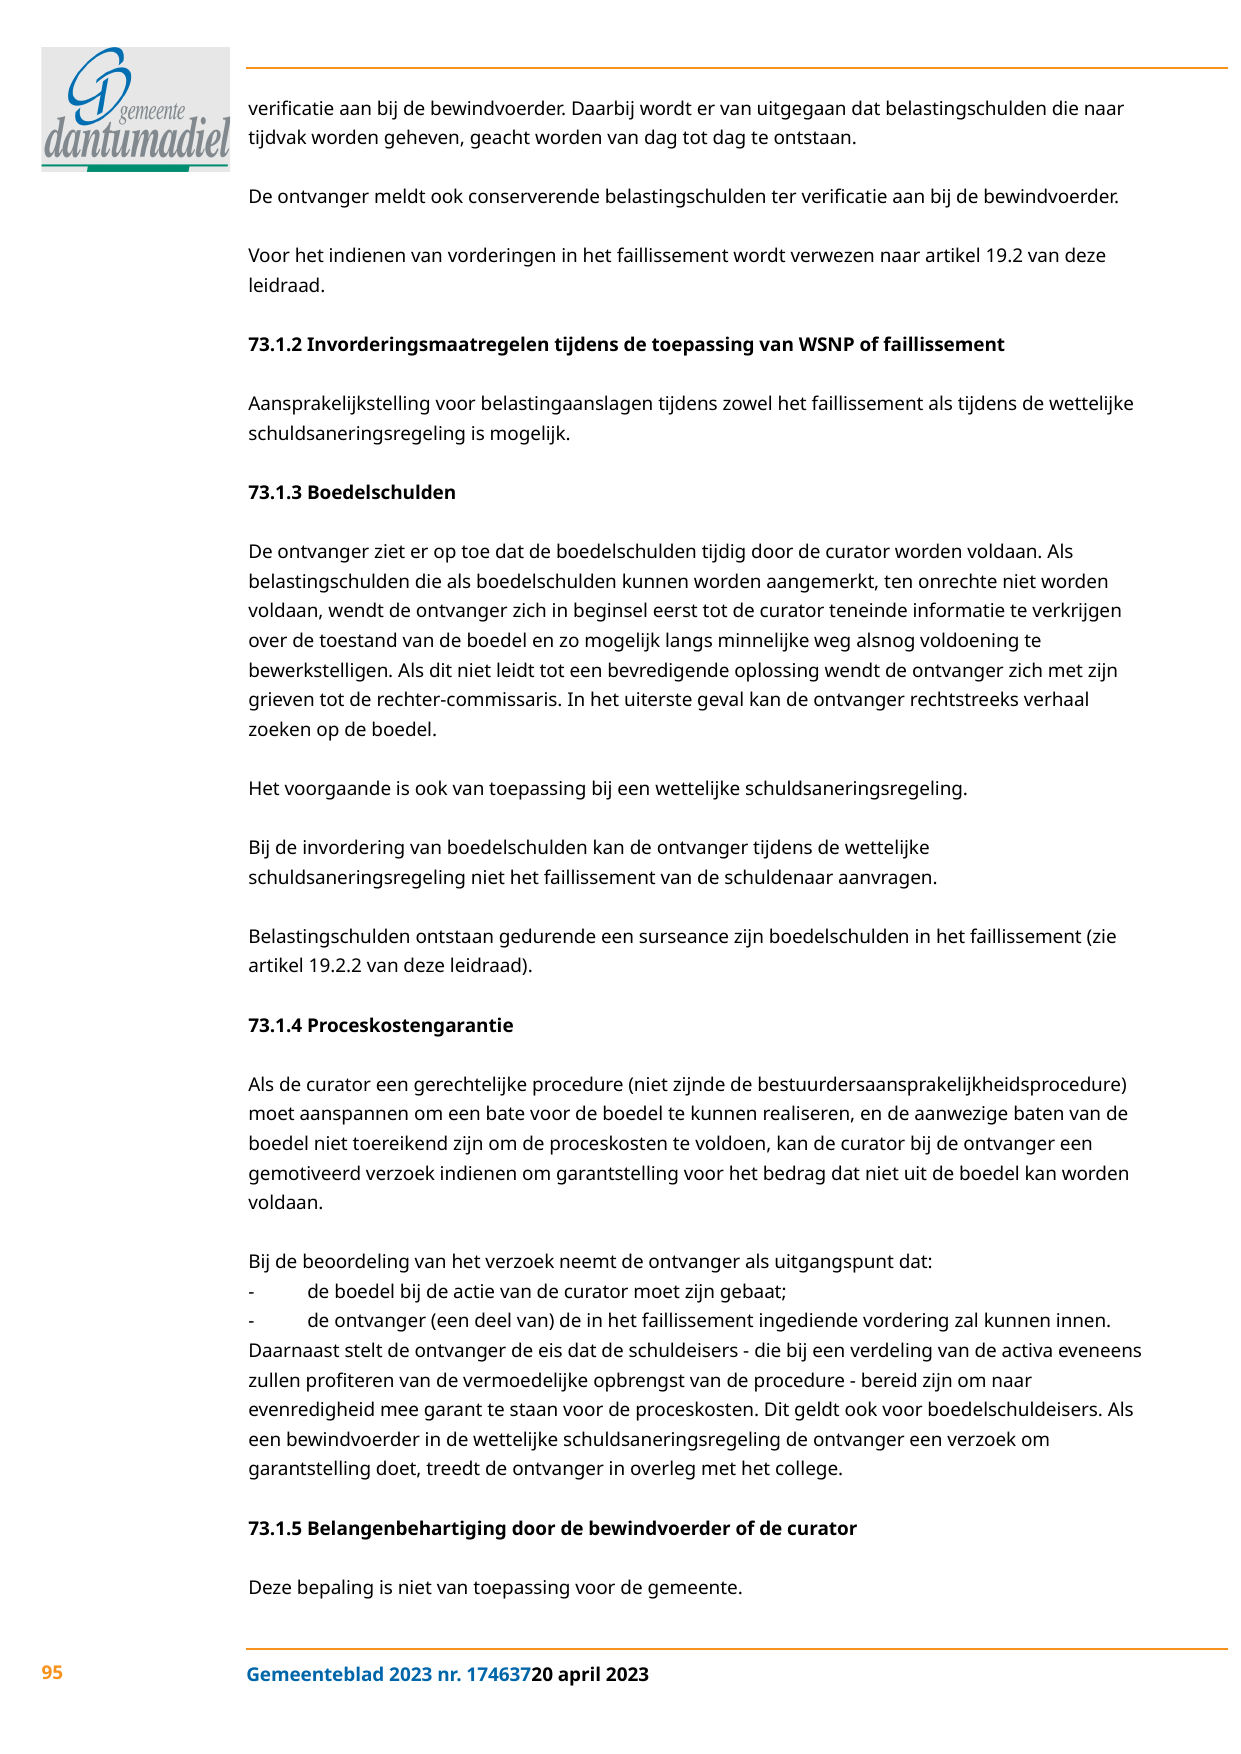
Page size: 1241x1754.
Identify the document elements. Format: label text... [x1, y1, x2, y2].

text De ontvanger meldt ook conserverende belastingschulden ter verificatie aan bij de bewindvoerder. [248, 183, 1152, 209]
list de ontvanger (een deel van) de in het faillissement ingediende vordering zal kunnen innen. [248, 1308, 1152, 1333]
text Deze bepaling is niet van toepassing voor de gemeente. [248, 1574, 1152, 1600]
text Het voorgaande is ook van toepassing bij een wettelijke schuldsaneringsregeling. [248, 775, 1152, 801]
text Bij de beoordeling van het verzoek neemt de ontvanger als uitgangspunt dat: [248, 1248, 1152, 1274]
text verificatie aan bij de bewindvoerder. Daarbij wordt er van uitgegaan dat belastingschulden die naar tijdvak worden geheven, geacht worden van dag tot dag te ontstaan. [248, 95, 1152, 150]
text Bij de invordering van boedelschulden kan de ontvanger tijdens de wettelijke schuldsaneringsregeling niet het faillissement van de schuldenaar aanvragen. [248, 834, 1152, 890]
text Daarnaast stelt de ontvanger de eis dat de schuldeisers - die bij een verdeling van de activa eveneens zullen profiteren van de vermoedelijke opbrengst van de procedure - bereid zijn om naar evenredigheid mee garant te staan voor de proceskosten. Dit geldt ook voor boedelschuldeisers. Als een bewindvoerder in de wettelijke schuldsaneringsregeling de ontvanger een verzoek om garantstelling doet, treedt de ontvanger in overleg met het college. [248, 1337, 1152, 1481]
list de boedel bij de actie van de curator moet zijn gebaat; [248, 1278, 1152, 1304]
text Aansprakelijkstelling voor belastingaanslagen tijdens zowel het faillissement als tijdens de wettelijke schuldsaneringsregeling is mogelijk. [248, 391, 1152, 446]
picture [41, 47, 231, 172]
text De ontvanger ziet er op toe dat de boedelschulden tijdig door de curator worden voldaan. Als belastingschulden die als boedelschulden kunnen worden aangemerkt, ten onrechte niet worden voldaan, wendt de ontvanger zich in beginsel eerst tot de curator teneinde informatie te verkrijgen over de toestand van de boedel en zo mogelijk langs minnelijke weg alsnog voldoening te bewerkstelligen. Als dit niet leidt tot een bevredigende oplossing wendt de ontvanger zich met zijn grieven tot de rechter-commissaris. In het uiterste geval kan de ontvanger rechtstreeks verhaal zoeken op de boedel. [248, 538, 1152, 742]
text 73.1.5 Belangenbehartiging door de bewindvoerder of de curator [248, 1515, 1152, 1541]
text Voor het indienen van vorderingen in het faillissement wordt verwezen naar artikel 19.2 van deze leidraad. [248, 243, 1152, 298]
text 73.1.3 Boedelschulden [248, 479, 1152, 505]
text 73.1.2 Invorderingsmaatregelen tijdens de toepassing van WSNP of faillissement [248, 331, 1152, 357]
text Belastingschulden ontstaan gedurende een surseance zijn boedelschulden in het faillissement (zie artikel 19.2.2 van deze leidraad). [248, 923, 1152, 978]
text Als de curator een gerechtelijke procedure (niet zijnde de bestuurdersaansprakelijkheidsprocedure) moet aanspannen om een bate voor de boedel te kunnen realiseren, en de aanwezige baten van de boedel niet toereikend zijn om de proceskosten te voldoen, kan de curator bij de ontvanger een gemotiveerd verzoek indienen om garantstelling voor het bedrag dat niet uit de boedel kan worden voldaan. [248, 1071, 1152, 1215]
text 73.1.4 Proceskostengarantie [248, 1012, 1152, 1038]
